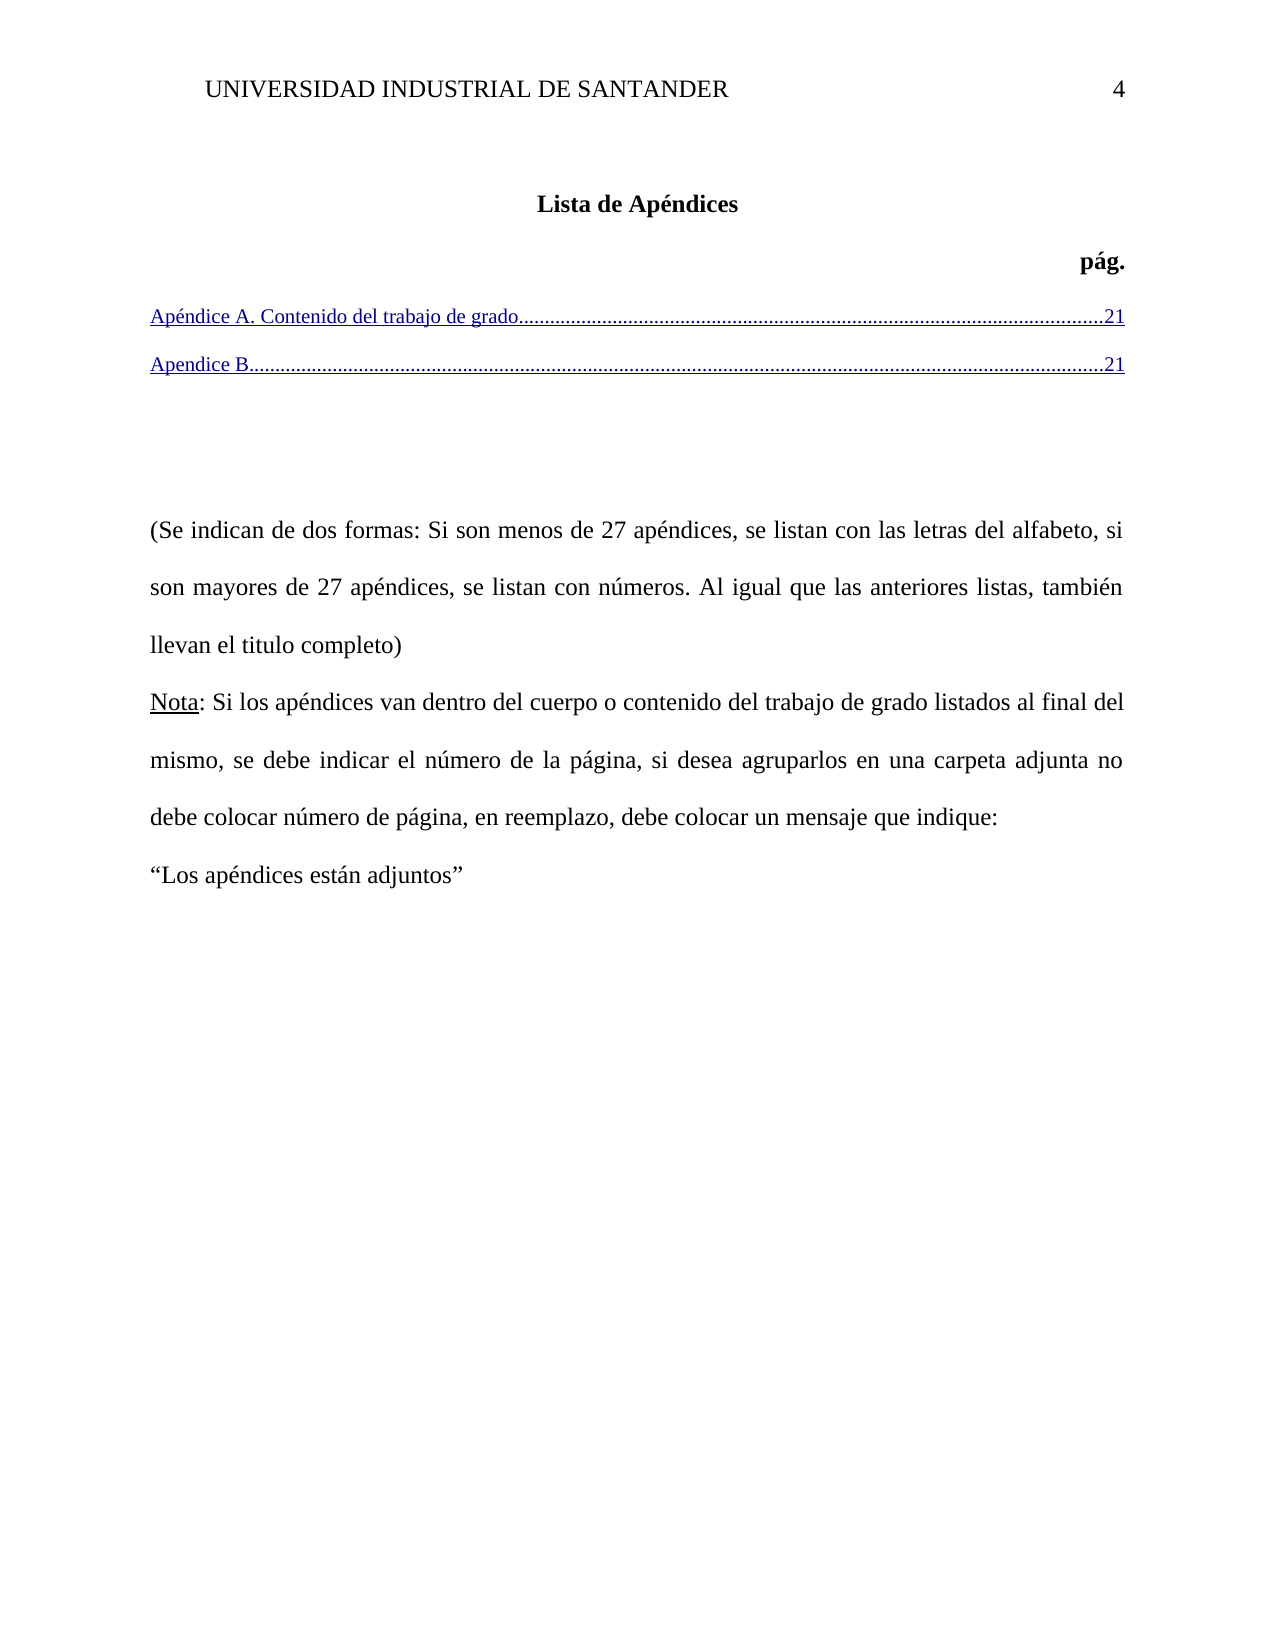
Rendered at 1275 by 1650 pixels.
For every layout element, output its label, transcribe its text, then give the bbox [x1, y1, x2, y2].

text Nota: Si los apéndices van dentro del cuerpo o contenido del trabajo de grado listados al final del mismo, se debe indicar el número de la página, si desea agruparlos en una carpeta adjunta no debe colocar número de página, en reemplazo, debe colocar un mensaje que indique: [150, 687, 1125, 831]
text pág. [150, 246, 1125, 275]
text (Se indican de dos formas: Si son menos de 27 apéndices, se listan con las letras del alfabeto, si son mayores de 27 apéndices, se listan con números. Al igual que las anteriores listas, también llevan el titulo completo) [150, 515, 1125, 659]
text Lista de Apéndices [150, 189, 1125, 217]
text Apendice B. 21 [150, 352, 1125, 373]
text Apéndice A. Contenido del trabajo de grado 21 [150, 304, 1125, 325]
text “Los apéndices están adjuntos” [150, 860, 1125, 889]
